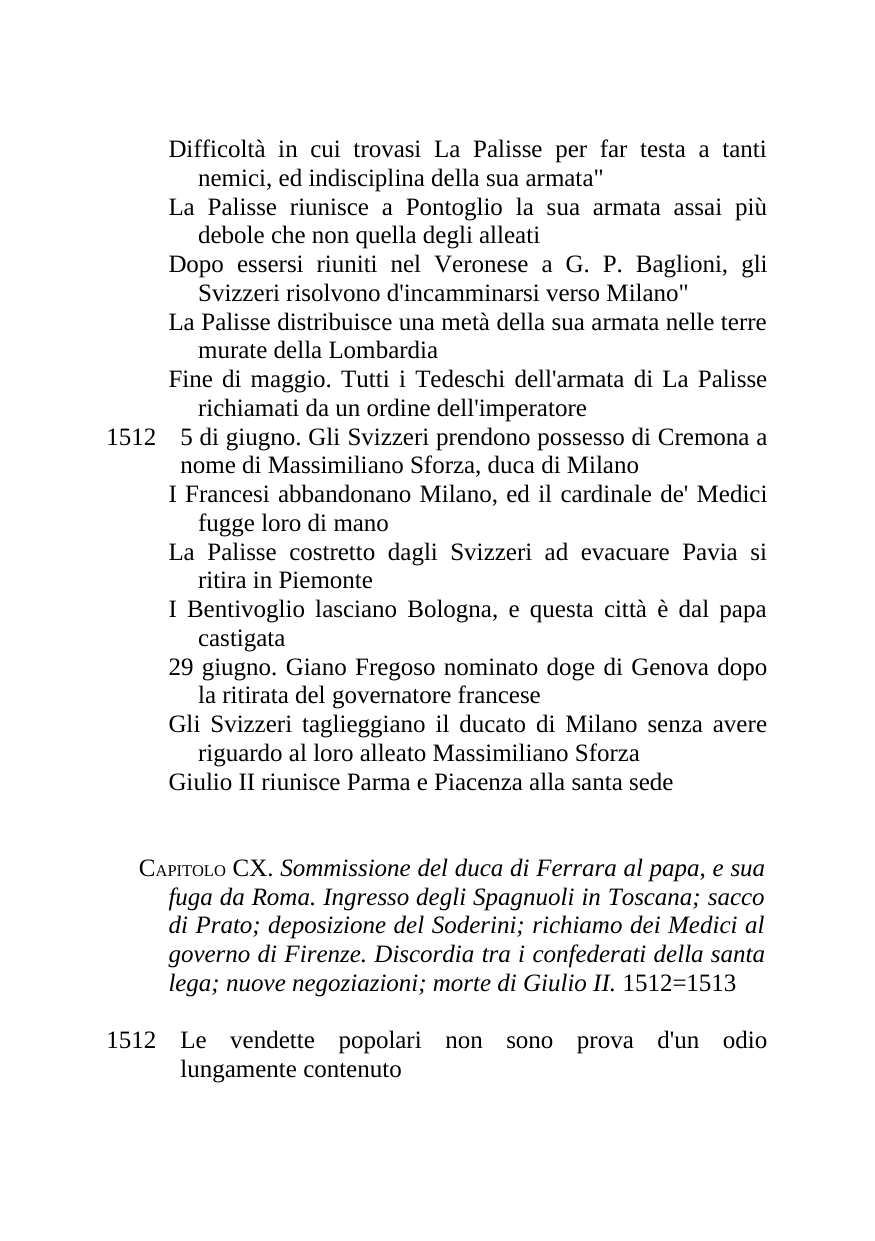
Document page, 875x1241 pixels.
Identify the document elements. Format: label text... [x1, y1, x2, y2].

text Dopo essersi riuniti nel Veronese a G. P. Baglioni, gli Svizzeri risolvono d'incamminarsi verso Milano" [168, 249, 768, 307]
text La Palisse distribuisce una metà della sua armata nelle terre murate della Lombardia [168, 307, 768, 364]
text 1512 5 di giugno. Gli Svizzeri prendono possesso di Cremona a nome di Massimiliano Sforza, duca di Milano [106, 422, 768, 479]
text I Francesi abbandonano Milano, ed il cardinale de' Medici fugge loro di mano [168, 479, 768, 537]
text La Palisse riunisce a Pontoglio la sua armata assai più debole che non quella degli alleati [168, 192, 768, 249]
text Capitolo CX. Sommissione del duca di Ferrara al papa, e sua fuga da Roma. Ingresso degli Spagnuoli in Toscana; sacco di Prato; deposizione del Soderini; richiamo dei Medici al governo di Firenze. Discordia tra i confederati della santa lega; nuove negoziazioni; morte di Giulio II. 1512=1513 [139, 853, 768, 997]
text I Bentivoglio lasciano Bologna, e questa città è dal papa castigata [168, 594, 768, 652]
text Difficoltà in cui trovasi La Palisse per far testa a tanti nemici, ed indisciplina della sua armata" [168, 134, 768, 192]
text Giulio II riunisce Parma e Piacenza alla santa sede [168, 767, 768, 796]
text La Palisse costretto dagli Svizzeri ad evacuare Pavia si ritira in Piemonte [168, 537, 768, 594]
text 1512 Le vendette popolari non sono prova d'un odio lungamente contenuto [106, 1026, 768, 1083]
text Gli Svizzeri taglieggiano il ducato di Milano senza avere riguardo al loro alleato Massimiliano Sforza [168, 709, 768, 767]
text Fine di maggio. Tutti i Tedeschi dell'armata di La Palisse richiamati da un ordine dell'imperatore [168, 364, 768, 422]
text 29 giugno. Giano Fregoso nominato doge di Genova dopo la ritirata del governatore francese [168, 652, 768, 709]
